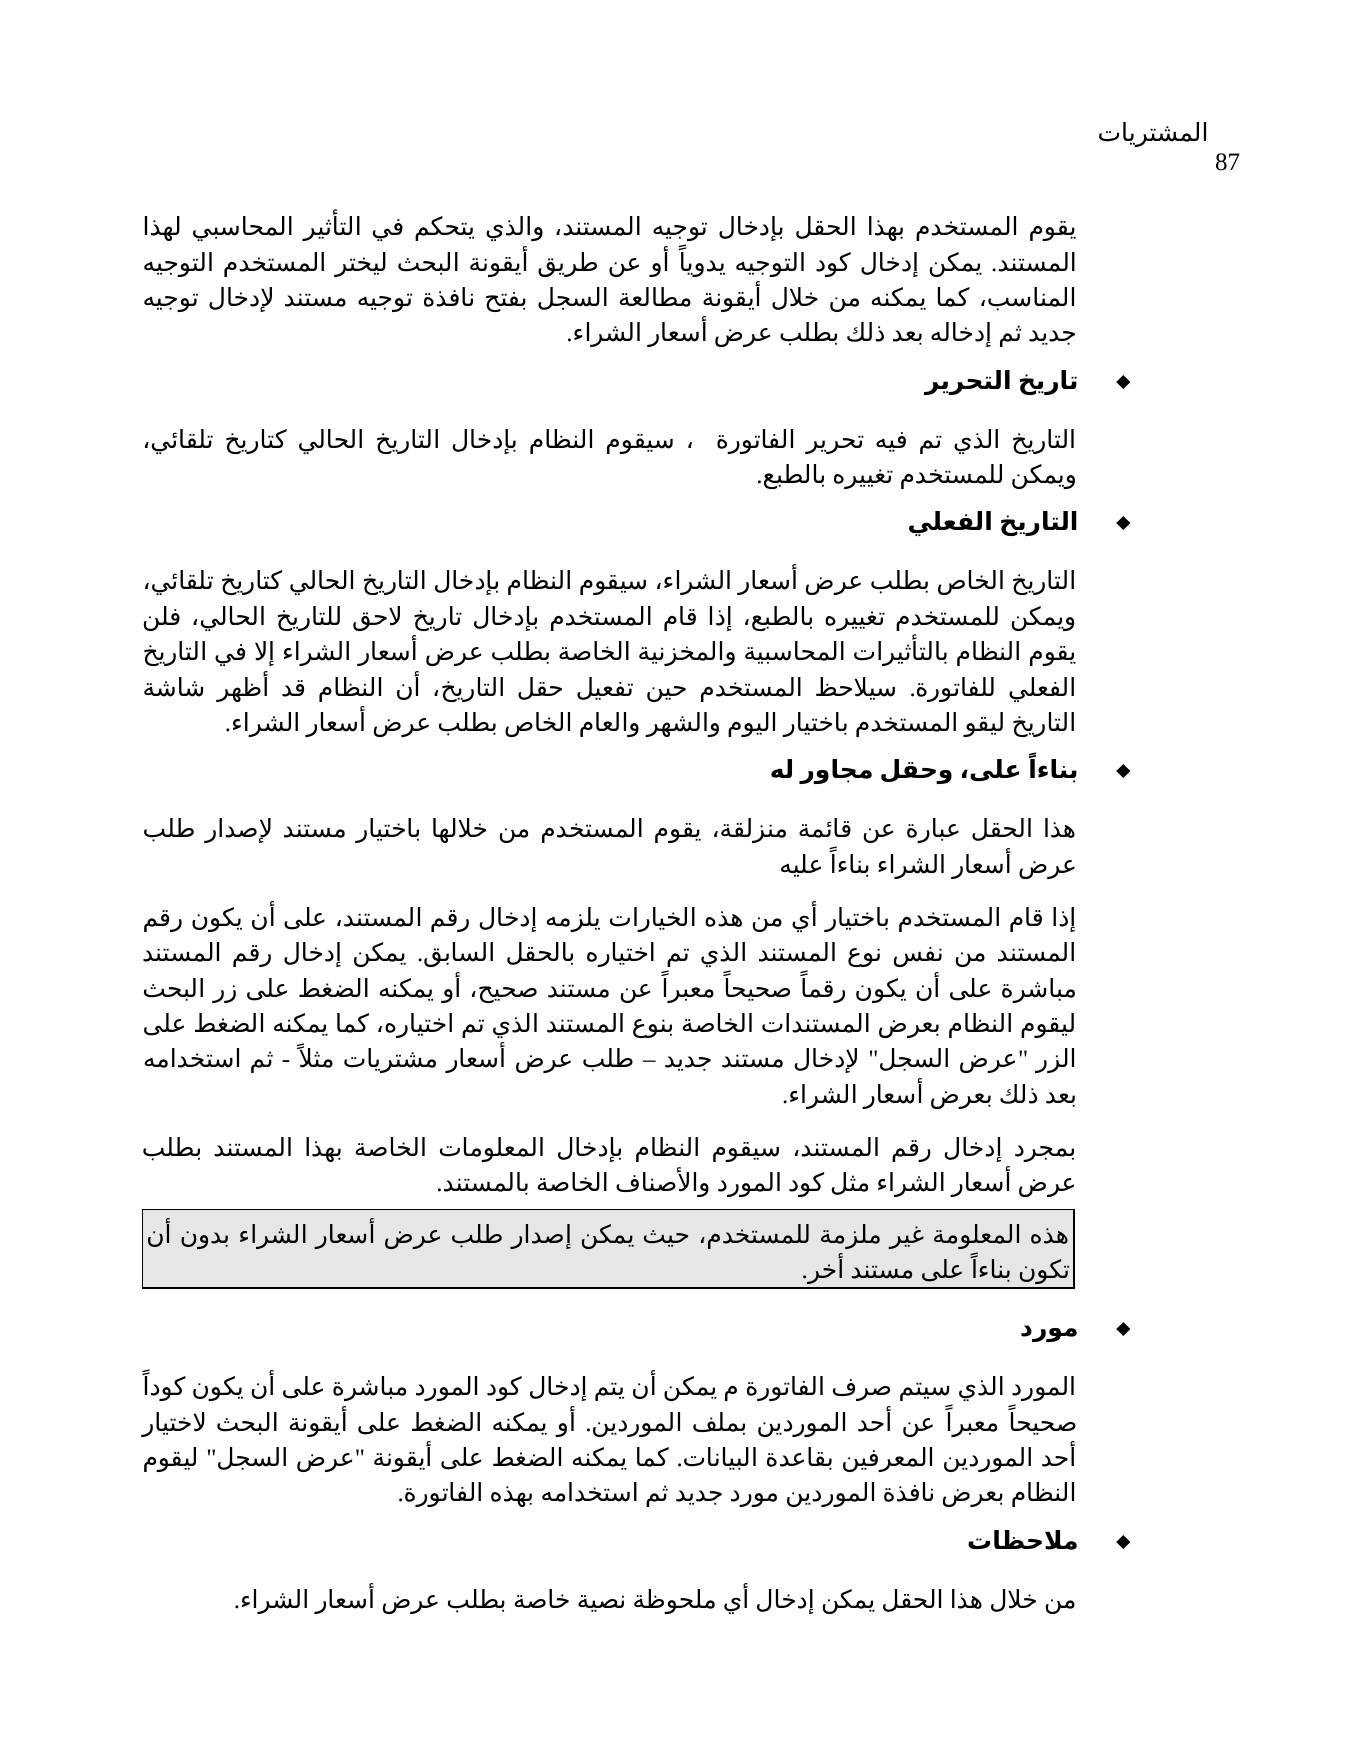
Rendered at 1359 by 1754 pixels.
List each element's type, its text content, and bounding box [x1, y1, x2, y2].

text بمجرد إدخال رقم المستند، سيقوم النظام بإدخال المعلومات الخاصة بهذا المستند بطلب عرض أسعار الشراء مثل كود المورد والأصناف الخاصة بالمستند. [142, 1126, 1077, 1197]
text هذا الحقل عبارة عن قائمة منزلقة، يقوم المستخدم من خلالها باختيار مستند لإصدار طلب عرض أسعار الشراء بناءاً عليه [142, 808, 1077, 878]
text التاريخ الخاص بطلب عرض أسعار الشراء، سيقوم النظام بإدخال التاريخ الحالي كتاريخ تلقائي، ويمكن للمستخدم تغييره بالطبع، إذا قام المستخدم بإدخال تاريخ لاحق للتاريخ الحالي، فلن يقوم النظام بالتأثيرات المحاسبية والمخزنية الخاصة بطلب عرض أسعار الشراء إلا في التاريخ الفعلي للفاتورة. سيلاحظ المستخدم حين تفعيل حقل التاريخ، أن النظام قد أظهر شاشة التاريخ ليقو المستخدم باختيار اليوم والشهر والعام الخاص بطلب عرض أسعار الشراء. [142, 560, 1077, 737]
text هذه المعلومة غير ملزمة للمستخدم، حيث يمكن إصدار طلب عرض أسعار الشراء بدون أن تكون بناءاً على مستند أخر. [143, 1210, 1073, 1287]
list تاريخ التحرير [177, 359, 1116, 394]
text إذا قام المستخدم باختيار أي من هذه الخيارات يلزمه إدخال رقم المستند، على أن يكون رقم المستند من نفس نوع المستند الذي تم اختياره بالحقل السابق. يمكن إدخال رقم المستند مباشرة على أن يكون رقماً صحيحاً معبراً عن مستند صحيح، أو يمكنه الضغط على زر البحث ليقوم النظام بعرض المستندات الخاصة بنوع المستند الذي تم اختياره، كما يمكنه الضغط على الزر "عرض السجل" لإدخال مستند جديد – طلب عرض أسعار مشتريات مثلاً - ثم استخدامه بعد ذلك بعرض أسعار الشراء. [142, 896, 1077, 1109]
list مورد [177, 1307, 1116, 1342]
text التاريخ الذي تم فيه تحرير الفاتورة ، سيقوم النظام بإدخال التاريخ الحالي كتاريخ تلقائي، ويمكن للمستخدم تغييره بالطبع. [142, 418, 1077, 489]
text المورد الذي سيتم صرف الفاتورة م يمكن أن يتم إدخال كود المورد مباشرة على أن يكون كوداً صحيحاً معبراً عن أحد الموردين بملف الموردين. أو يمكنه الضغط على أيقونة البحث لاختيار أحد الموردين المعرفين بقاعدة البيانات. كما يمكنه الضغط على أيقونة "عرض السجل" ليقوم النظام بعرض نافذة الموردين مورد جديد ثم استخدامه بهذه الفاتورة. [142, 1366, 1077, 1507]
list التاريخ الفعلي [177, 501, 1116, 536]
text من خلال هذا الحقل يمكن إدخال أي ملحوظة نصية خاصة بطلب عرض أسعار الشراء. [142, 1578, 1077, 1613]
list بناءاً على، وحقل مجاور له [177, 749, 1116, 784]
list ملاحظات [177, 1519, 1116, 1554]
text يقوم المستخدم بهذا الحقل بإدخال توجيه المستند، والذي يتحكم في التأثير المحاسبي لهذا المستند. يمكن إدخال كود التوجيه يدوياً أو عن طريق أيقونة البحث ليختر المستخدم التوجيه المناسب، كما يمكنه من خلال أيقونة مطالعة السجل بفتح نافذة توجيه مستند لإدخال توجيه جديد ثم إدخاله بعد ذلك بطلب عرض أسعار الشراء. [142, 206, 1077, 347]
